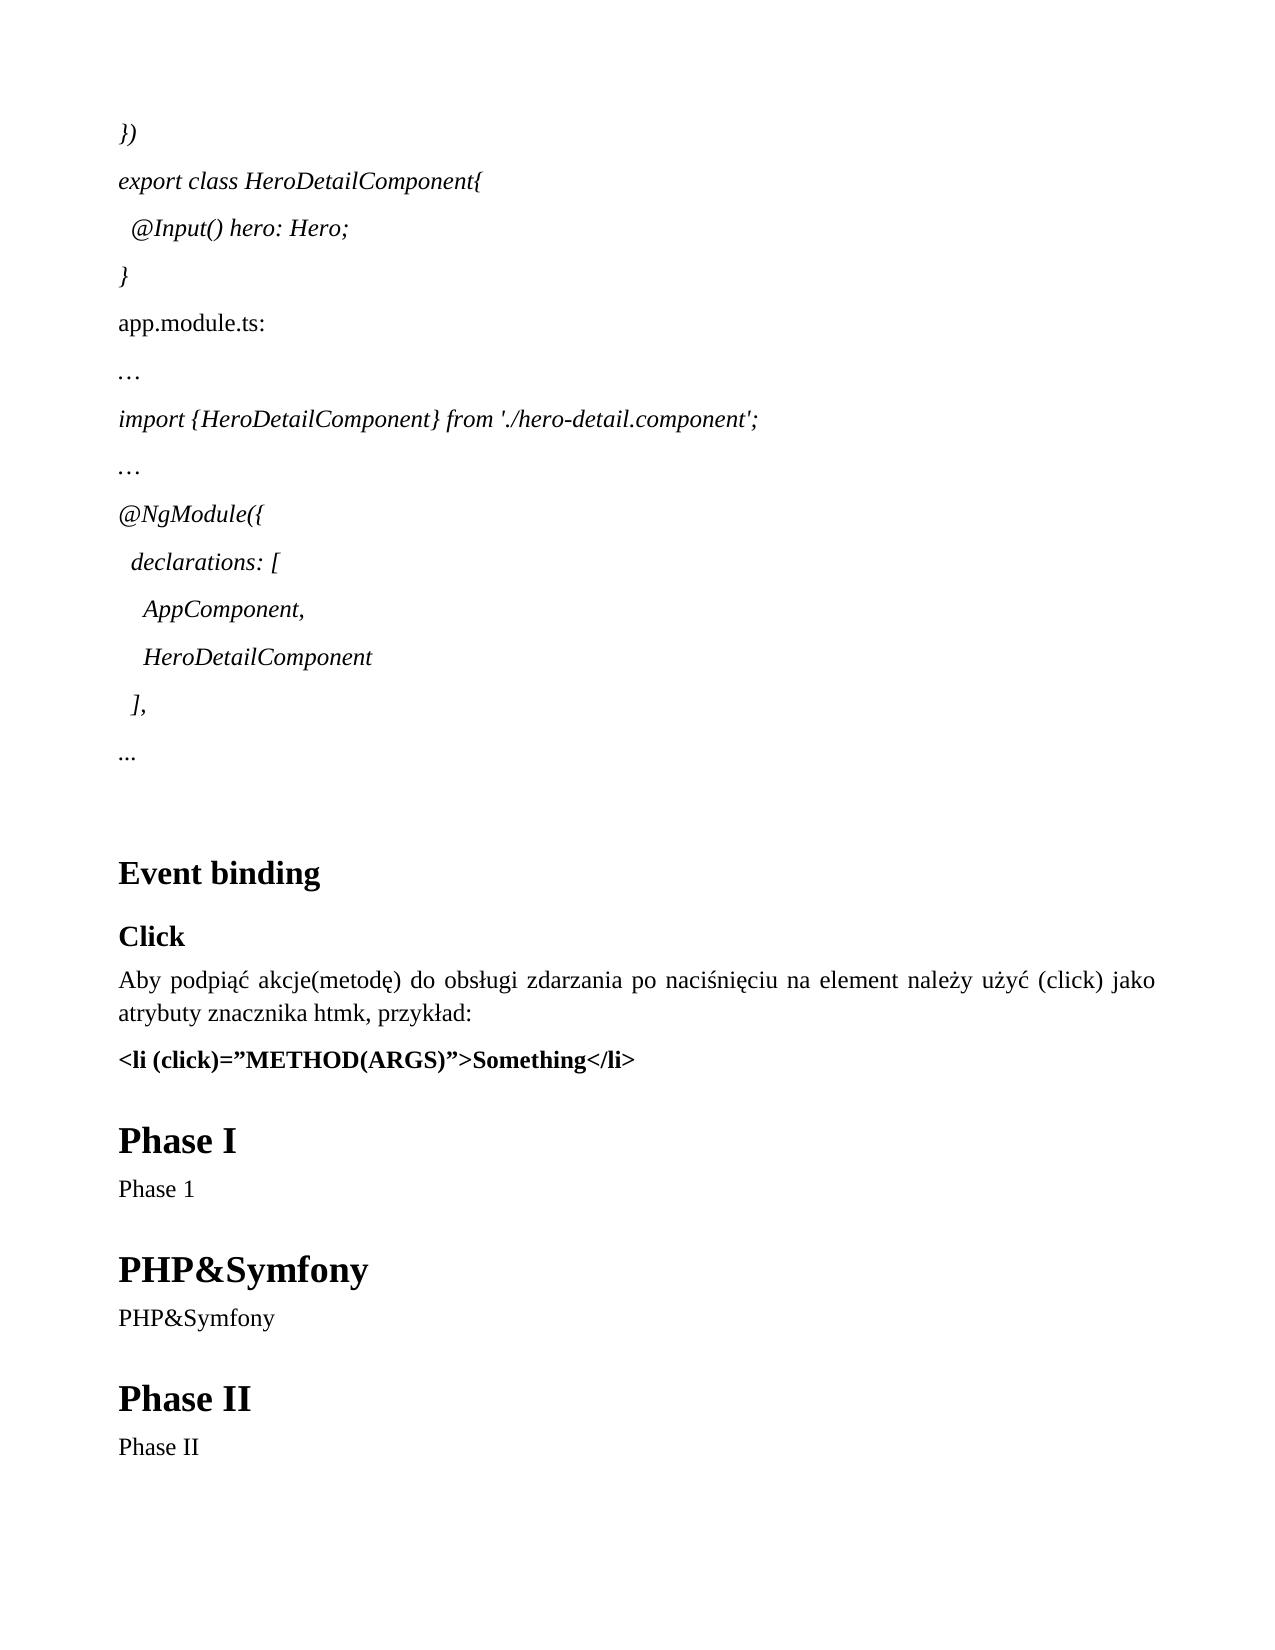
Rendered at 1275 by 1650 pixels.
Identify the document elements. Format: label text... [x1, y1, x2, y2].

text @NgModule({ [118, 499, 1157, 528]
text ... [118, 737, 1157, 766]
text Aby podpiąć akcje(metodę) do obsługi zdarzania po naciśnięciu na element należy użyć (click) jako atrybuty znacznika htmk, przykład: [118, 965, 1157, 1027]
text <li (click)=”METHOD(ARGS)”>Something</li> [118, 1046, 1157, 1074]
text HeroDetailComponent [118, 642, 1157, 671]
text app.module.ts: [118, 308, 1157, 337]
subtitle Phase II [118, 1376, 1157, 1419]
text import {HeroDetailComponent} from './hero-detail.component'; [118, 404, 1157, 432]
text Phase II [118, 1432, 1157, 1461]
text } [118, 261, 1157, 290]
text … [118, 451, 1157, 480]
subtitle PHP&Symfony [118, 1247, 1157, 1291]
text … [118, 356, 1157, 385]
subtitle Phase I [118, 1118, 1157, 1162]
text }) [118, 118, 1157, 147]
text @Input() hero: Hero; [118, 213, 1157, 242]
subtitle Event binding [118, 853, 1157, 892]
text ], [118, 689, 1157, 718]
text export class HeroDetailComponent{ [118, 166, 1157, 194]
subtitle Click [118, 919, 1157, 952]
text Phase 1 [118, 1174, 1157, 1203]
text declarations: [ [118, 547, 1157, 575]
text PHP&Symfony [118, 1303, 1157, 1332]
text AppComponent, [118, 594, 1157, 623]
